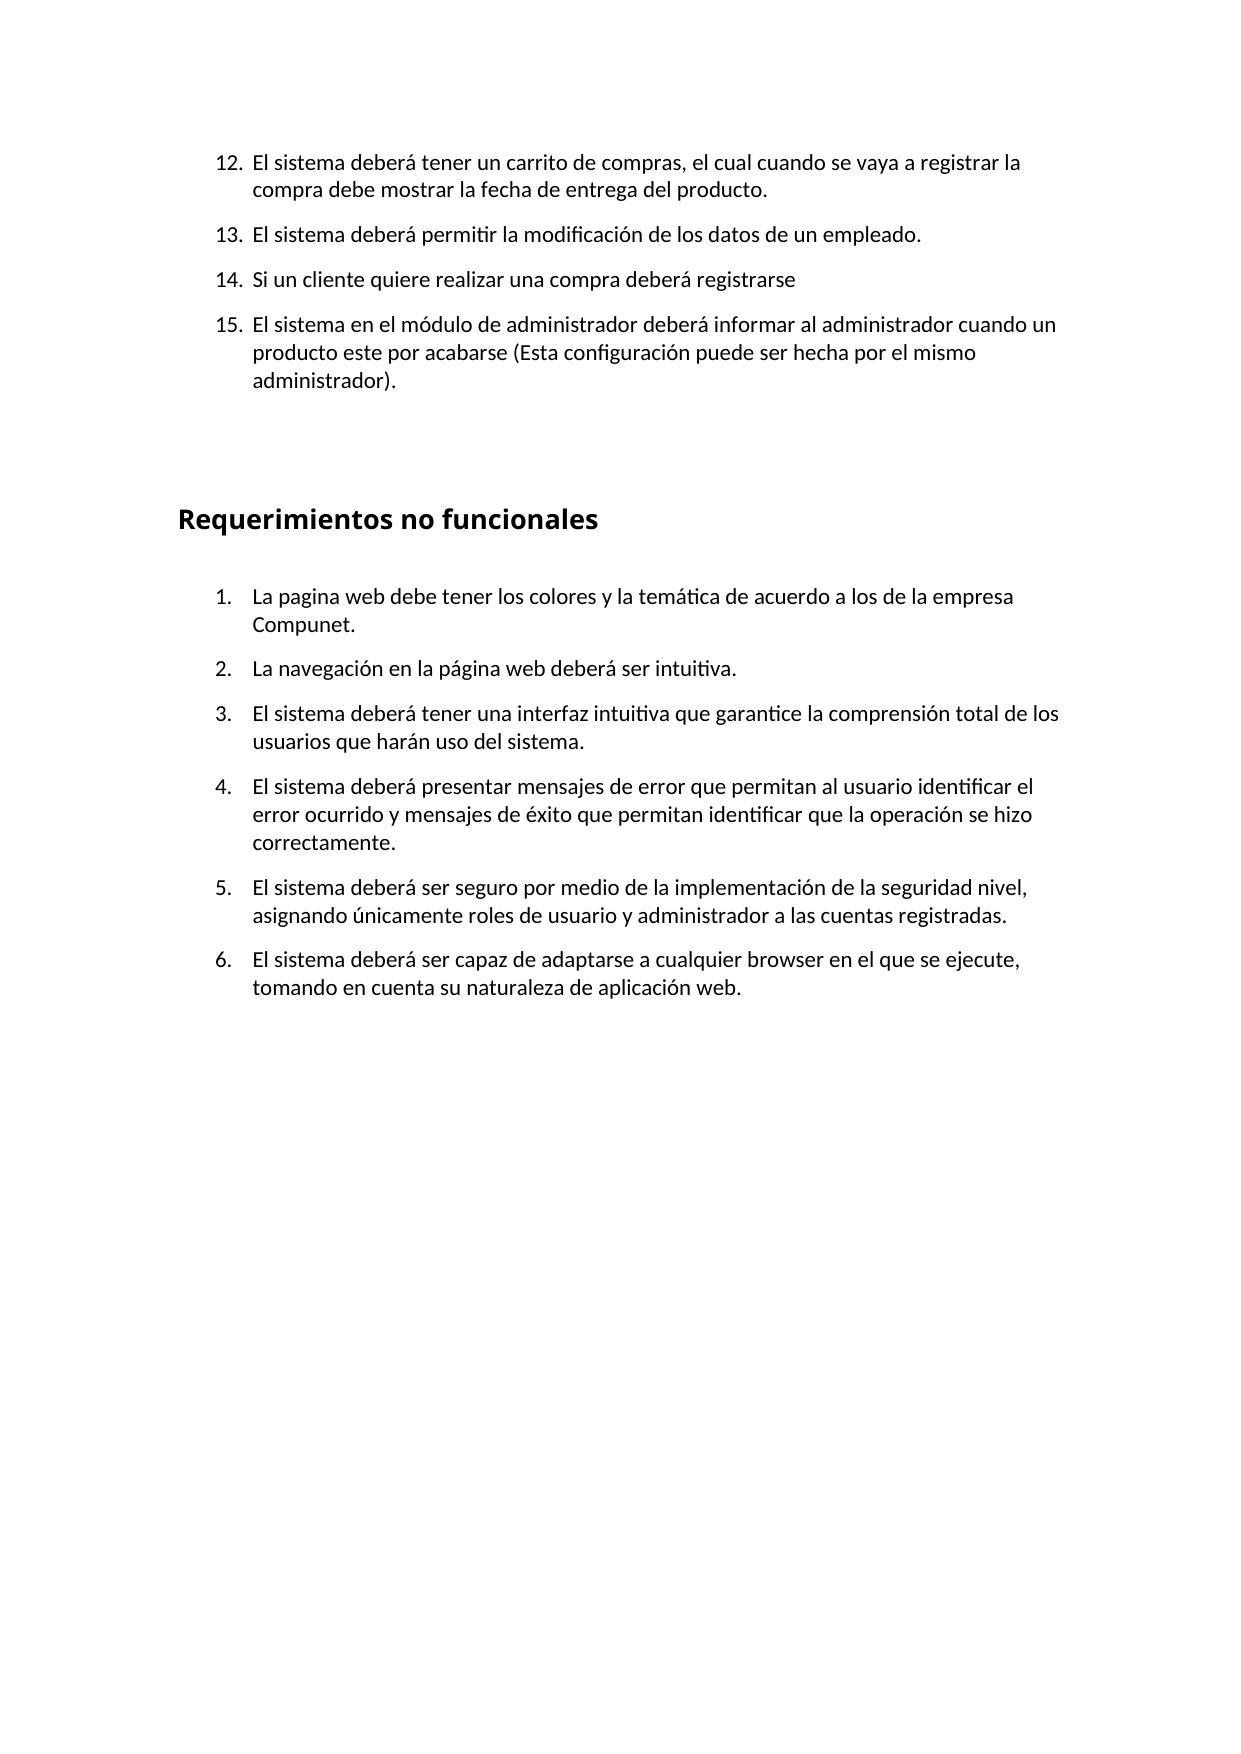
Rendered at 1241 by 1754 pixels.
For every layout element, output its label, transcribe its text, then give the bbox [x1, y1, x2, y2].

list El sistema deberá tener una interfaz intuitiva que garantice la comprensión total de los usuarios que harán uso del sistema. [215, 699, 1063, 755]
list El sistema en el módulo de administrador deberá informar al administrador cuando un producto este por acabarse (Esta configuración puede ser hecha por el mismo administrador). [215, 310, 1063, 394]
list La pagina web debe tener los colores y la temática de acuerdo a los de la empresa Compunet. [215, 582, 1063, 638]
list Si un cliente quiere realizar una compra deberá registrarse [215, 265, 1063, 293]
list El sistema deberá presentar mensajes de error que permitan al usuario identificar el error ocurrido y mensajes de éxito que permitan identificar que la operación se hizo correctamente. [215, 772, 1063, 856]
subtitle Requerimientos no funcionales [177, 500, 1063, 537]
list La navegación en la página web deberá ser intuitiva. [215, 654, 1063, 683]
list El sistema deberá ser capaz de adaptarse a cualquier browser en el que se ejecute, tomando en cuenta su naturaleza de aplicación web. [215, 945, 1063, 1001]
list El sistema deberá ser seguro por medio de la implementación de la seguridad nivel, asignando únicamente roles de usuario y administrador a las cuentas registradas. [215, 873, 1063, 929]
list El sistema deberá permitir la modificación de los datos de un empleado. [215, 220, 1063, 248]
list El sistema deberá tener un carrito de compras, el cual cuando se vaya a registrar la compra debe mostrar la fecha de entrega del producto. [215, 148, 1063, 204]
